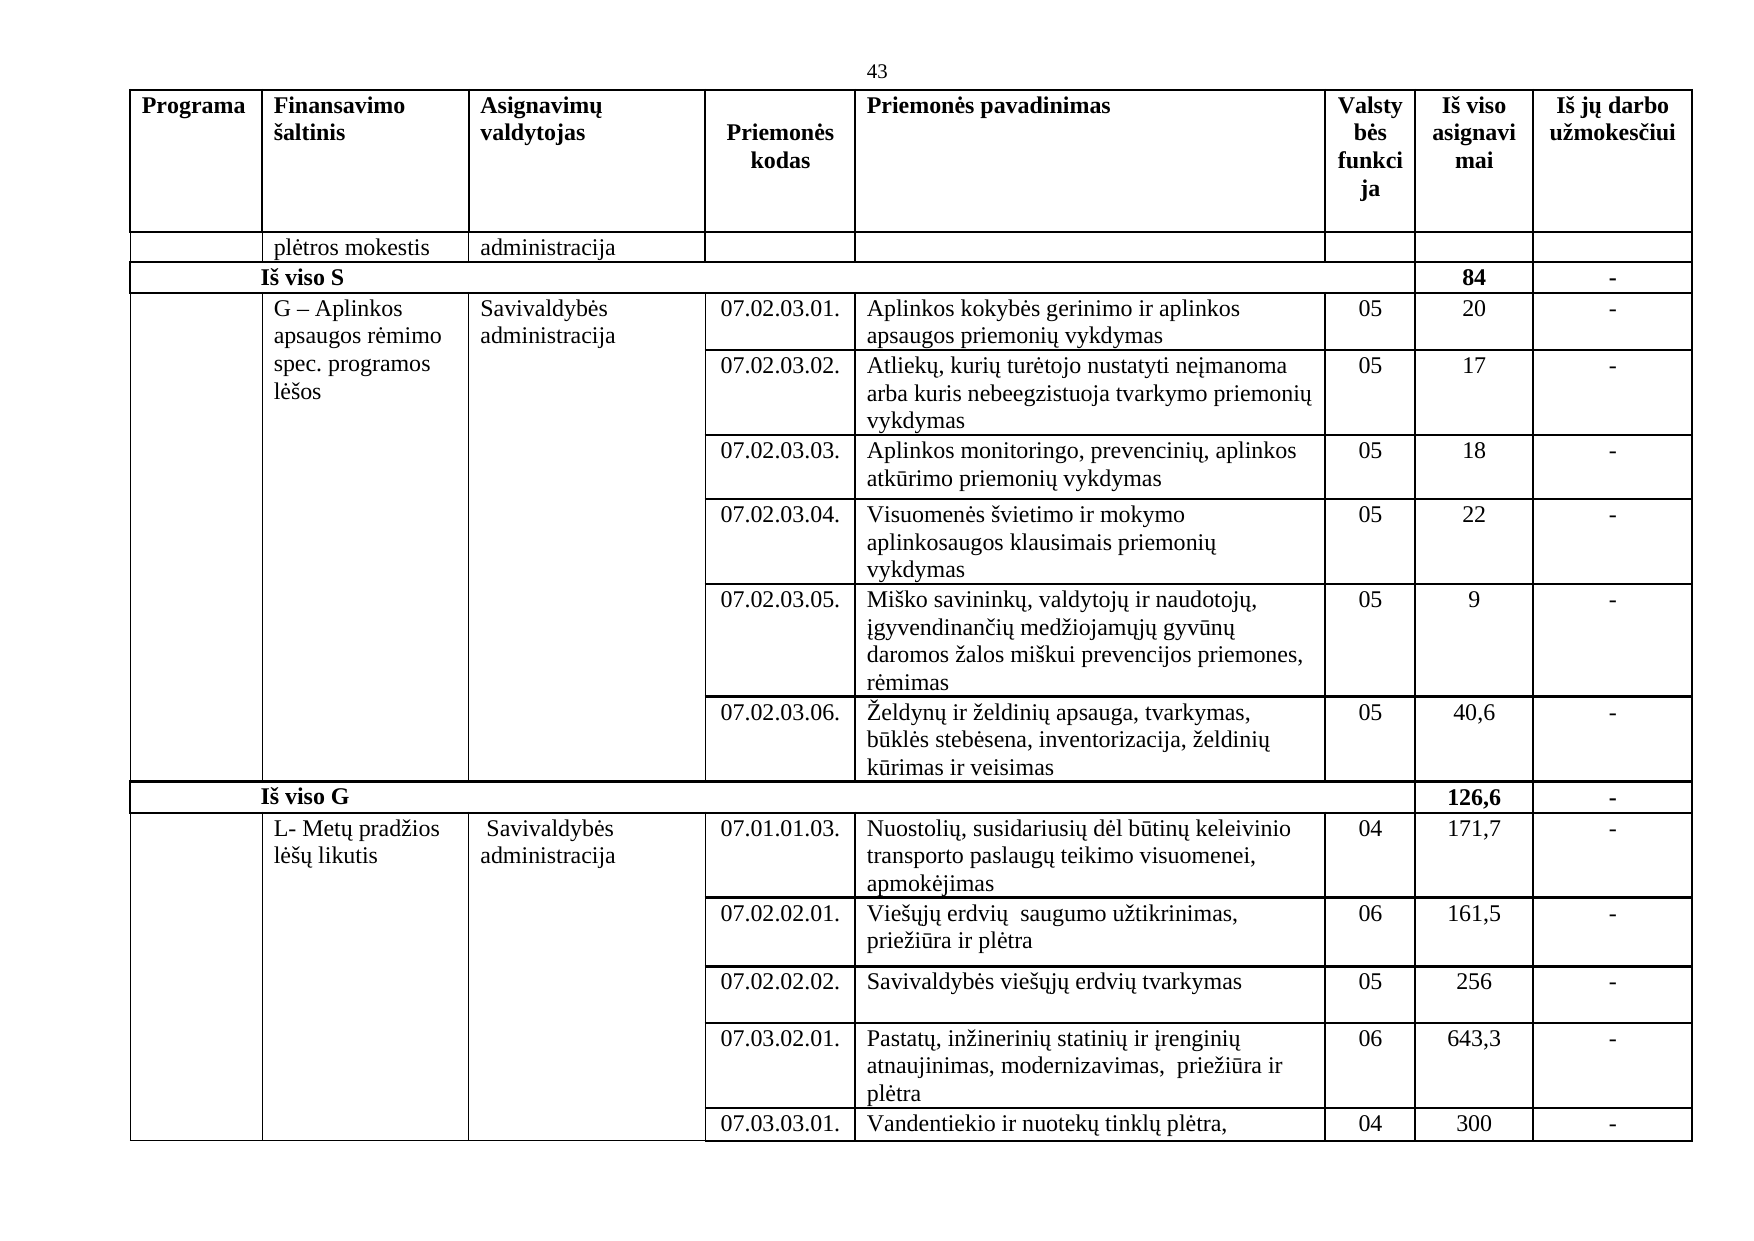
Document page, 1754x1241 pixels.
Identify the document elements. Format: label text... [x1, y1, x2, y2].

table_cell [131, 201, 261, 231]
table_cell 06 [1326, 899, 1414, 965]
table_cell 9 [1416, 585, 1532, 695]
table_cell 07.02.02.02. [706, 968, 854, 1022]
table_header Iš jų darbo užmokesčiui [1534, 91, 1691, 231]
table_cell 07.02.03.05. [706, 585, 854, 695]
table_cell 05 [1326, 351, 1414, 434]
table_cell 07.02.03.04. [706, 500, 854, 583]
table_cell - [1534, 1109, 1691, 1139]
table_header Programa [131, 91, 261, 201]
table_cell 07.02.03.03. [706, 436, 854, 498]
table_cell Nuostolių, susidariusių dėl būtinų keleivinio transporto paslaugų teikimo visuomenei, apmokėjimas [856, 814, 1324, 896]
table_cell Vandentiekio ir nuotekų tinklų plėtra, [856, 1109, 1324, 1139]
table_cell - [1534, 585, 1691, 695]
table_cell [263, 201, 468, 231]
table_cell 20 [1416, 294, 1532, 349]
table_cell - [1534, 814, 1691, 896]
table_cell administracija [469, 233, 704, 261]
table_cell 40,6 [1416, 698, 1532, 780]
table_cell [856, 201, 1324, 231]
table_cell G – Aplinkos apsaugos rėmimo spec. programos lėšos [263, 294, 468, 780]
table_cell Savivaldybės administracija [469, 814, 705, 1139]
table_cell [131, 233, 262, 261]
table_cell 256 [1416, 968, 1532, 1022]
table_cell [131, 294, 262, 780]
table_cell L- Metų pradžios lėšų likutis [263, 814, 468, 1139]
table_cell Viešųjų erdvių saugumo užtikrinimas, priežiūra ir plėtra [856, 899, 1324, 965]
table_cell 22 [1416, 500, 1532, 583]
table_cell 07.01.01.03. [706, 814, 854, 896]
table_cell - [1534, 783, 1691, 812]
table_cell 171,7 [1416, 814, 1532, 896]
table_cell - [1534, 233, 1691, 261]
table_cell Savivaldybės viešųjų erdvių tvarkymas [856, 968, 1324, 1022]
table_cell 07.03.02.01. [706, 1024, 854, 1107]
table_header Iš viso asignavimai [1416, 91, 1532, 231]
table_header Finansavimo šaltinis [263, 91, 468, 201]
table_cell 05 [1326, 698, 1414, 780]
table_cell 05 [1326, 968, 1414, 1022]
table_cell 07.02.03.01. [706, 294, 854, 349]
table_cell - [1534, 500, 1691, 583]
table_cell 84 [1416, 263, 1532, 292]
table_cell 300 [1416, 1109, 1532, 1139]
table_cell 05 [1326, 585, 1414, 695]
table_cell - [1534, 899, 1691, 965]
table_cell Savivaldybės administracija [469, 294, 705, 780]
table_cell [706, 233, 854, 261]
table_cell plėtros mokestis [263, 233, 468, 261]
table_cell 18 [1416, 436, 1532, 498]
table_cell 06 [1326, 1024, 1414, 1107]
table_cell 05 [1326, 436, 1414, 498]
table_cell 05 [1326, 500, 1414, 583]
table_cell Pastatų, inžinerinių statinių ir įrenginių atnaujinimas, modernizavimas, priežiūra ir plėtra [856, 1024, 1324, 1107]
table_header Priemonės kodas [706, 91, 854, 201]
table_cell - [1534, 294, 1691, 349]
table_cell 07.02.03.02. [706, 351, 854, 434]
table_cell - [1534, 968, 1691, 1022]
table_cell - [1534, 1024, 1691, 1107]
table_cell [1326, 233, 1414, 261]
table_cell 17 [1416, 351, 1532, 434]
table_cell Iš viso S [131, 263, 1414, 292]
table_cell 161,5 [1416, 899, 1532, 965]
table_cell [856, 233, 1324, 261]
table_cell [1326, 201, 1414, 231]
table_cell [1416, 233, 1532, 261]
table_cell [131, 814, 262, 1139]
table_cell 07.03.03.01. [706, 1109, 854, 1139]
table_header Priemonės pavadinimas [856, 91, 1324, 201]
table_cell 07.02.03.06. [706, 698, 854, 780]
table_cell 04 [1326, 1109, 1414, 1139]
table_cell Aplinkos monitoringo, prevencinių, aplinkos atkūrimo priemonių vykdymas [856, 436, 1324, 498]
table_cell Atliekų, kurių turėtojo nustatyti neįmanoma arba kuris nebeegzistuoja tvarkymo priemonių vykdymas [856, 351, 1324, 434]
table_cell Aplinkos kokybės gerinimo ir aplinkos apsaugos priemonių vykdymas [856, 294, 1324, 349]
table_cell [470, 201, 704, 231]
table_cell Visuomenės švietimo ir mokymo aplinkosaugos klausimais priemonių vykdymas [856, 500, 1324, 583]
table_cell [706, 201, 854, 231]
table_cell - [1534, 436, 1691, 498]
table_cell - [1534, 263, 1691, 292]
table_cell Iš viso G [131, 783, 1414, 812]
table_cell 126,6 [1416, 783, 1532, 812]
table_header Asignavimų valdytojas [470, 91, 704, 201]
table_cell - [1534, 698, 1691, 780]
table_header Valstybės funkcija [1326, 91, 1414, 201]
table_cell 05 [1326, 294, 1414, 349]
table_cell 643,3 [1416, 1024, 1532, 1107]
table_cell - [1534, 351, 1691, 434]
table_cell Miško savininkų, valdytojų ir naudotojų, įgyvendinančių medžiojamųjų gyvūnų daromos žalos miškui prevencijos priemones, rėmimas [856, 585, 1324, 695]
table_cell 04 [1326, 814, 1414, 896]
table_cell 07.02.02.01. [706, 899, 854, 965]
table_cell Želdynų ir želdinių apsauga, tvarkymas, būklės stebėsena, inventorizacija, želdinių kūrimas ir veisimas [856, 698, 1324, 780]
